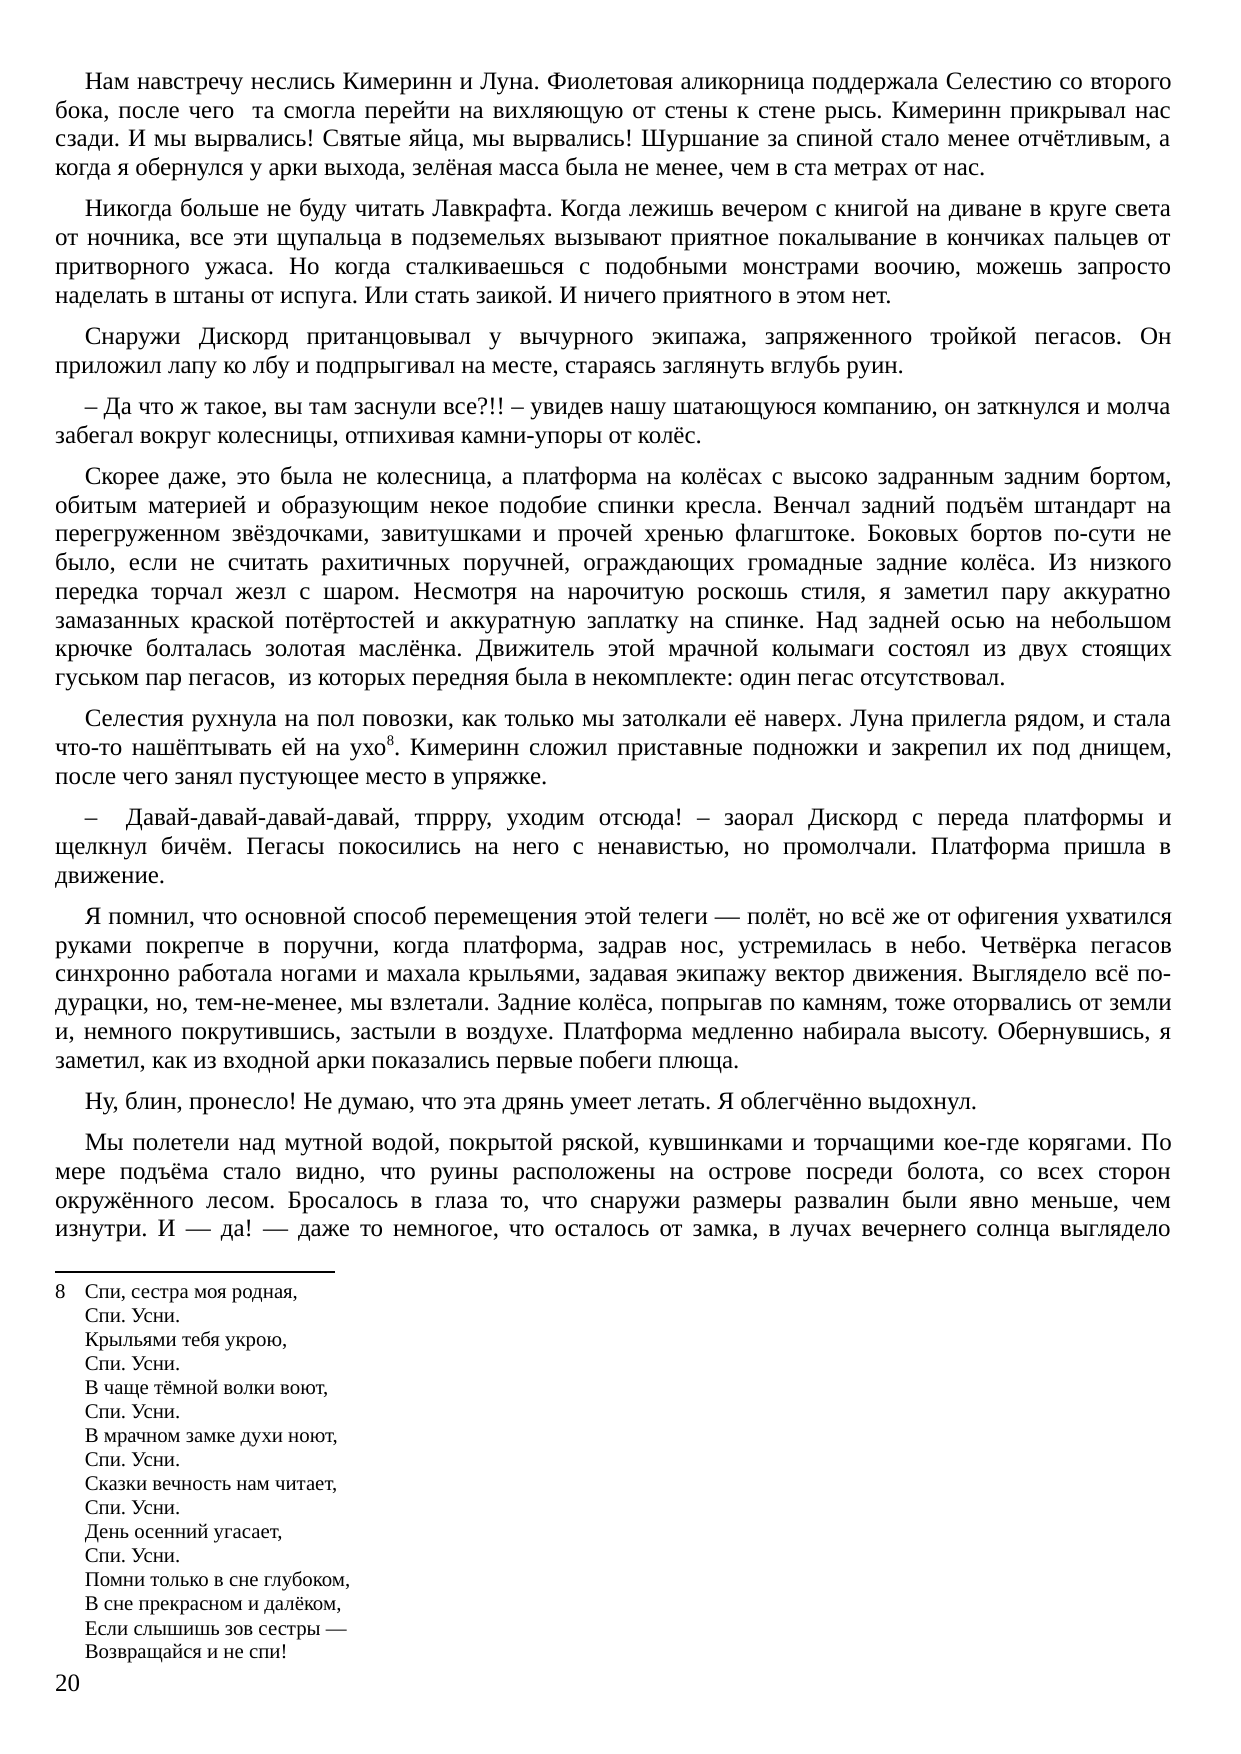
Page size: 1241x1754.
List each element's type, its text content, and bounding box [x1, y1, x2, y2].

text Я помнил, что основной способ перемещения этой телеги — полёт, но всё же от офигения ухватился руками покрепче в поручни, когда платформа, задрав нос, устремилась в небо. Четвёрка пегасов синхронно работала ногами и махала крыльями, задавая экипажу вектор движения. Выглядело всё по-дурацки, но, тем-не-менее, мы взлетали. Задние колёса, попрыгав по камням, тоже оторвались от земли и, немного покрутившись, застыли в воздухе. Платформа медленно набирала высоту. Обернувшись, я заметил, как из входной арки показались первые побеги плюща. [55, 901, 1173, 1073]
text В мрачном замке духи ноют, Спи. Усни. [55, 1423, 1173, 1471]
text Спи, сестра моя родная, Спи. Усни. Крыльями тебя укрою, Спи. Усни. [55, 1278, 1173, 1375]
text Ну, блин, пронесло! Не думаю, что эта дрянь умеет летать. Я облегчённо выдохнул. [55, 1086, 1173, 1115]
text – Да что ж такое, вы там заснули все?!! – увидев нашу шатающуюся компанию, он заткнулся и молча забегал вокруг колесницы, отпихивая камни-упоры от колёс. [55, 391, 1173, 448]
text Мы полетели над мутной водой, покрытой ряской, кувшинками и торчащими кое-где корягами. По мере подъёма стало видно, что руины расположены на острове посреди болота, со всех сторон окружённого лесом. Бросалось в глаза то, что снаружи размеры развалин были явно меньше, чем изнутри. И — да! — даже то немногое, что осталось от замка, в лучах вечернего солнца выглядело [55, 1127, 1173, 1242]
text Селестия рухнула на пол повозки, как только мы затолкали её наверх. Луна прилегла рядом, и стала что-то нашёптывать ей на ухо. Кимеринн сложил приставные подножки и закрепил их под днищем, после чего занял пустующее место в упряжке. [55, 703, 1173, 790]
text Сказки вечность нам читает, Спи. Усни. День осенний угасает, Спи. Усни. Помни только в сне глубоком, [55, 1471, 1173, 1591]
text Нам навстречу неслись Кимеринн и Луна. Фиолетовая аликорница поддержала Селестию со второго бока, после чего та смогла перейти на вихляющую от стены к стене рысь. Кимеринн прикрывал нас сзади. И мы вырвались! Святые яйца, мы вырвались! Шуршание за спиной стало менее отчётливым, а когда я обернулся у арки выхода, зелёная масса была не менее, чем в ста метрах от нас. [55, 66, 1173, 181]
text – Давай-давай-давай-давай, тпррру, уходим отсюда! – заорал Дискорд с переда платформы и щелкнул бичём. Пегасы покосились на него с ненавистью, но промолчали. Платформа пришла в движение. [55, 802, 1173, 888]
text В чаще тёмной волки воют, Спи. Усни. [55, 1375, 1173, 1423]
text В сне прекрасном и далёком, Если слышишь зов сестры — Возвращайся и не спи! [55, 1591, 1173, 1663]
text Снаружи Дискорд пританцовывал у вычурного экипажа, запряженного тройкой пегасов. Он приложил лапу ко лбу и подпрыгивал на месте, стараясь заглянуть вглубь руин. [55, 321, 1173, 378]
text Никогда больше не буду читать Лавкрафта. Когда лежишь вечером с книгой на диване в круге света от ночника, все эти щупальца в подземельях вызывают приятное покалывание в кончиках пальцев от притворного ужаса. Но когда сталкиваешься с подобными монстрами воочию, можешь запросто наделать в штаны от испуга. Или стать заикой. И ничего приятного в этом нет. [55, 193, 1173, 308]
text Скорее даже, это была не колесница, а платформа на колёсах с высоко задранным задним бортом, обитым материей и образующим некое подобие спинки кресла. Венчал задний подъём штандарт на перегруженном звёздочками, завитушками и прочей хренью флагштоке. Боковых бортов по-сути не было, если не считать рахитичных поручней, ограждающих громадные задние колёса. Из низкого передка торчал жезл с шаром. Несмотря на нарочитую роскошь стиля, я заметил пару аккуратно замазанных краской потёртостей и аккуратную заплатку на спинке. Над задней осью на небольшом крючке болталась золотая маслёнка. Движитель этой мрачной колымаги состоял из двух стоящих гуськом пар пегасов, из которых передняя была в некомплекте: один пегас отсутствовал. [55, 461, 1173, 691]
